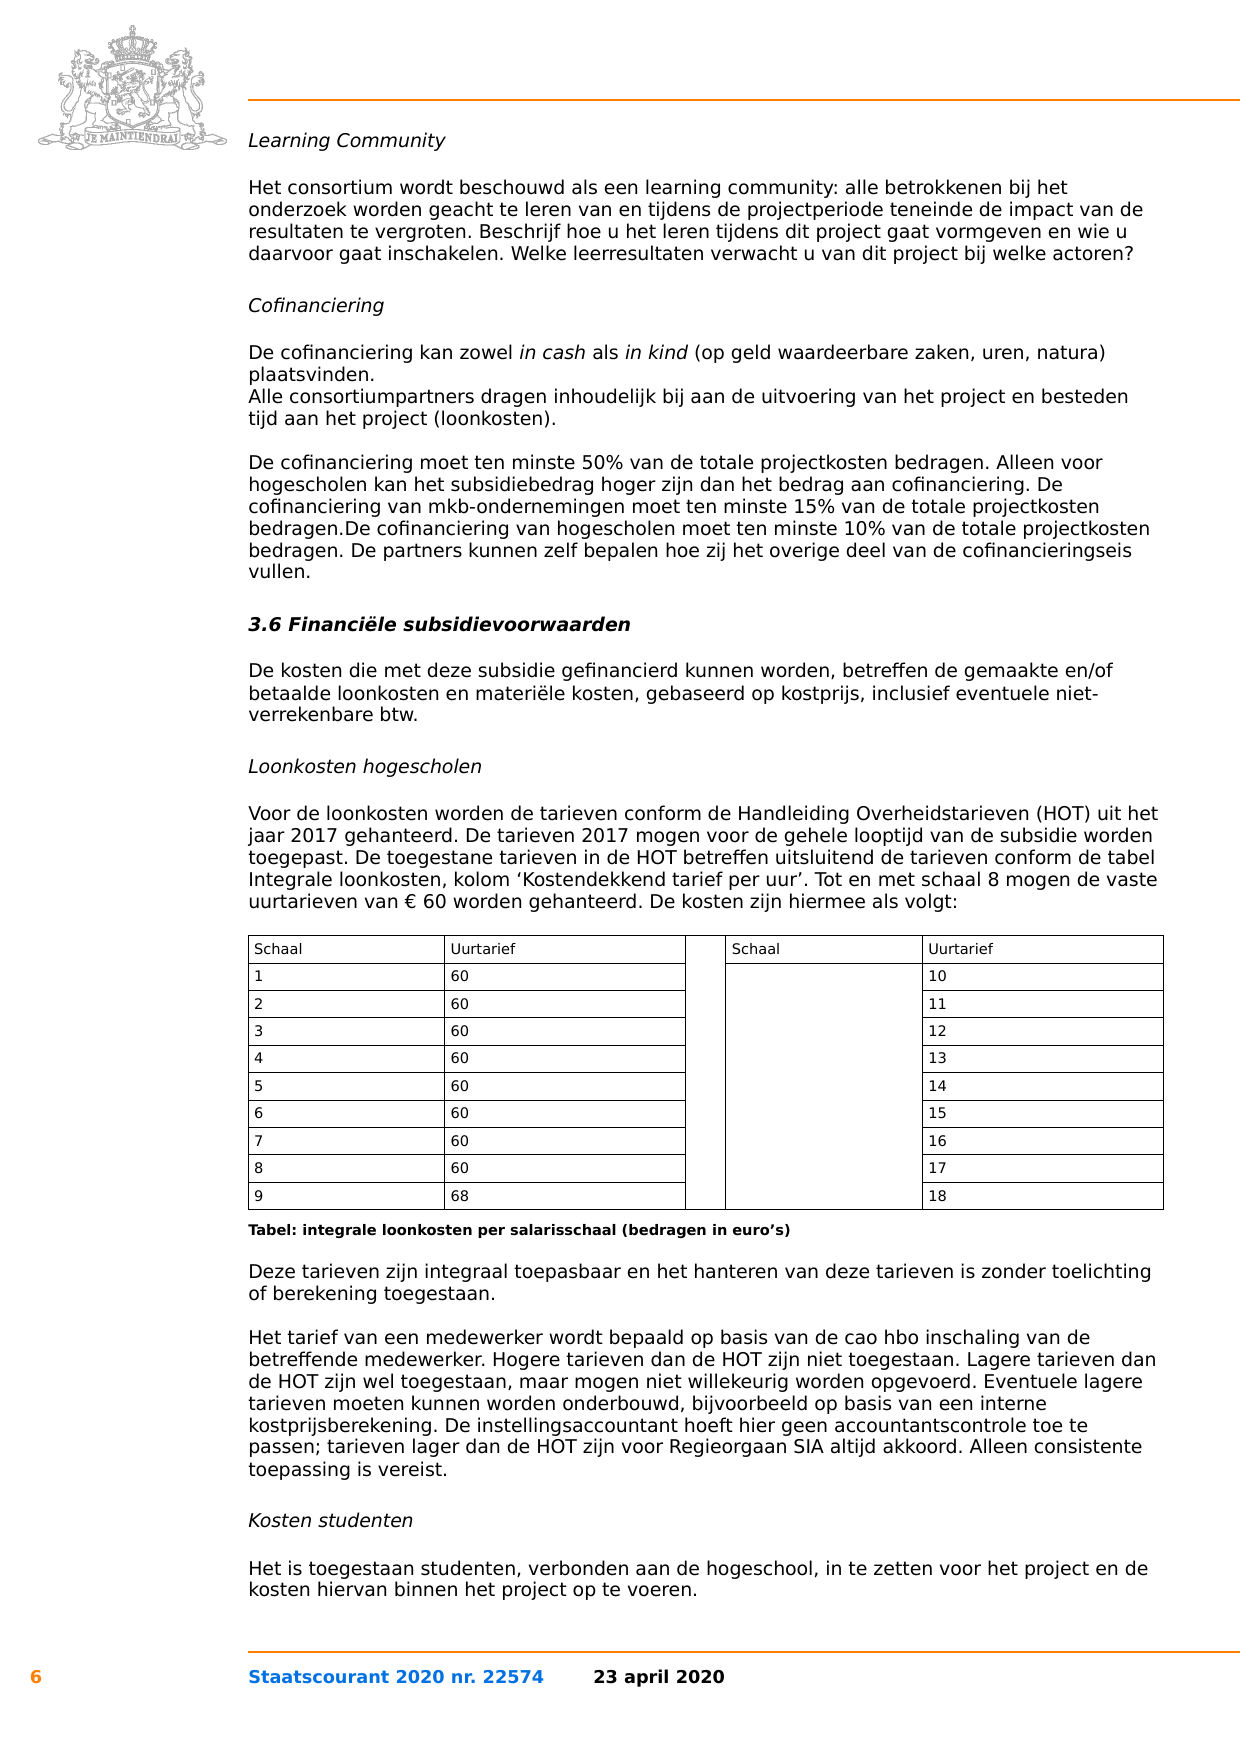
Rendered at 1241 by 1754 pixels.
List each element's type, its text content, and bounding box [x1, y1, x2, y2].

text Het is toegestaan studenten, verbonden aan de hogeschool, in te zetten voor het project en de kosten hiervan binnen het project op te voeren. [248, 1557, 1163, 1601]
text Alle consortiumpartners dragen inhoudelijk bij aan de uitvoering van het project en besteden tijd aan het project (loonkosten). [248, 386, 1163, 430]
text Het tarief van een medewerker wordt bepaald op basis van de cao hbo inschaling van de betreffende medewerker. Hogere tarieven dan de HOT zijn niet toegestaan. Lagere tarieven dan de HOT zijn wel toegestaan, maar mogen niet willekeurig worden opgevoerd. Eventuele lagere tarieven moeten kunnen worden onderbouwd, bijvoorbeeld op basis van een interne kostprijsberekening. De instellingsaccountant hoeft hier geen accountantscontrole toe te passen; tarieven lager dan de HOT zijn voor Regieorgaan SIA altijd akkoord. Alleen consistente toepassing is vereist. [248, 1327, 1163, 1480]
table_header Uurtarief [923, 936, 1163, 962]
table_cell 2 [249, 991, 444, 1017]
table_cell 13 [923, 1046, 1163, 1072]
table_cell 60 [445, 1101, 685, 1127]
text De cofinanciering moet ten minste 50% van de totale projectkosten bedragen. Alleen voor hogescholen kan het subsidiebedrag hoger zijn dan het bedrag aan cofinanciering. De cofinanciering van mkb-ondernemingen moet ten minste 15% van de totale projectkosten bedragen.De cofinanciering van hogescholen moet ten minste 10% van de totale projectkosten bedragen. De partners kunnen zelf bepalen hoe zij het overige deel van de cofinancieringseis vullen. [248, 452, 1163, 583]
subtitle Learning Community [248, 130, 1163, 152]
table_cell 17 [923, 1155, 1163, 1182]
text De cofinanciering kan zowel in cash als in kind (op geld waardeerbare zaken, uren, natura) plaatsvinden. [248, 342, 1163, 386]
table_cell 14 [923, 1073, 1163, 1099]
table_header [686, 936, 725, 1209]
table_cell 60 [445, 1155, 685, 1182]
subtitle 3.6 Financiële subsidievoorwaarden [248, 613, 1163, 635]
text Deze tarieven zijn integraal toepasbaar en het hanteren van deze tarieven is zonder toelichting of berekening toegestaan. [248, 1261, 1163, 1305]
table_cell 68 [445, 1183, 685, 1209]
table_cell 9 [249, 1183, 444, 1209]
text Voor de loonkosten worden de tarieven conform de Handleiding Overheidstarieven (HOT) uit het jaar 2017 gehanteerd. De tarieven 2017 mogen voor de gehele looptijd van de subsidie worden toegepast. De toegestane tarieven in de HOT betreffen uitsluitend de tarieven conform de tabel Integrale loonkosten, kolom ‘Kostendekkend tarief per uur’. Tot en met schaal 8 mogen de vaste uurtarieven van € 60 worden gehanteerd. De kosten zijn hiermee als volgt: [248, 803, 1163, 913]
table_cell 60 [445, 1018, 685, 1045]
table_header Uurtarief [445, 936, 685, 962]
table_cell 60 [445, 1128, 685, 1154]
table_cell 4 [249, 1046, 444, 1072]
picture [38, 25, 227, 150]
table_cell 60 [445, 991, 685, 1017]
table_header Schaal [249, 936, 444, 962]
table_cell 7 [249, 1128, 444, 1154]
table_cell 11 [923, 991, 1163, 1017]
table_cell 16 [923, 1128, 1163, 1154]
table_cell 60 [445, 1046, 685, 1072]
table_cell 3 [249, 1018, 444, 1045]
table_cell 10 [923, 964, 1163, 990]
subtitle Cofinanciering [248, 295, 1163, 317]
text Het consortium wordt beschouwd als een learning community: alle betrokkenen bij het onderzoek worden geacht te leren van en tijdens de projectperiode teneinde de impact van de resultaten te vergroten. Beschrijf hoe u het leren tijdens dit project gaat vormgeven en wie u daarvoor gaat inschakelen. Welke leerresultaten verwacht u van dit project bij welke actoren? [248, 177, 1163, 265]
table_cell [726, 964, 922, 1209]
table_header Schaal [726, 936, 922, 962]
subtitle Loonkosten hogescholen [248, 756, 1163, 778]
table_cell 60 [445, 1073, 685, 1099]
table_cell 6 [249, 1101, 444, 1127]
table_cell 5 [249, 1073, 444, 1099]
table_cell 15 [923, 1101, 1163, 1127]
table_cell 1 [249, 964, 444, 990]
table_cell 18 [923, 1183, 1163, 1209]
table_cell Tabel: integrale loonkosten per salarisschaal (bedragen in euro’s) [248, 1210, 1163, 1239]
table_cell 8 [249, 1155, 444, 1182]
table_cell 60 [445, 964, 685, 990]
subtitle Kosten studenten [248, 1510, 1163, 1532]
text De kosten die met deze subsidie gefinancierd kunnen worden, betreffen de gemaakte en/of betaalde loonkosten en materiële kosten, gebaseerd op kostprijs, inclusief eventuele niet-verrekenbare btw. [248, 660, 1163, 726]
table_cell 12 [923, 1018, 1163, 1045]
